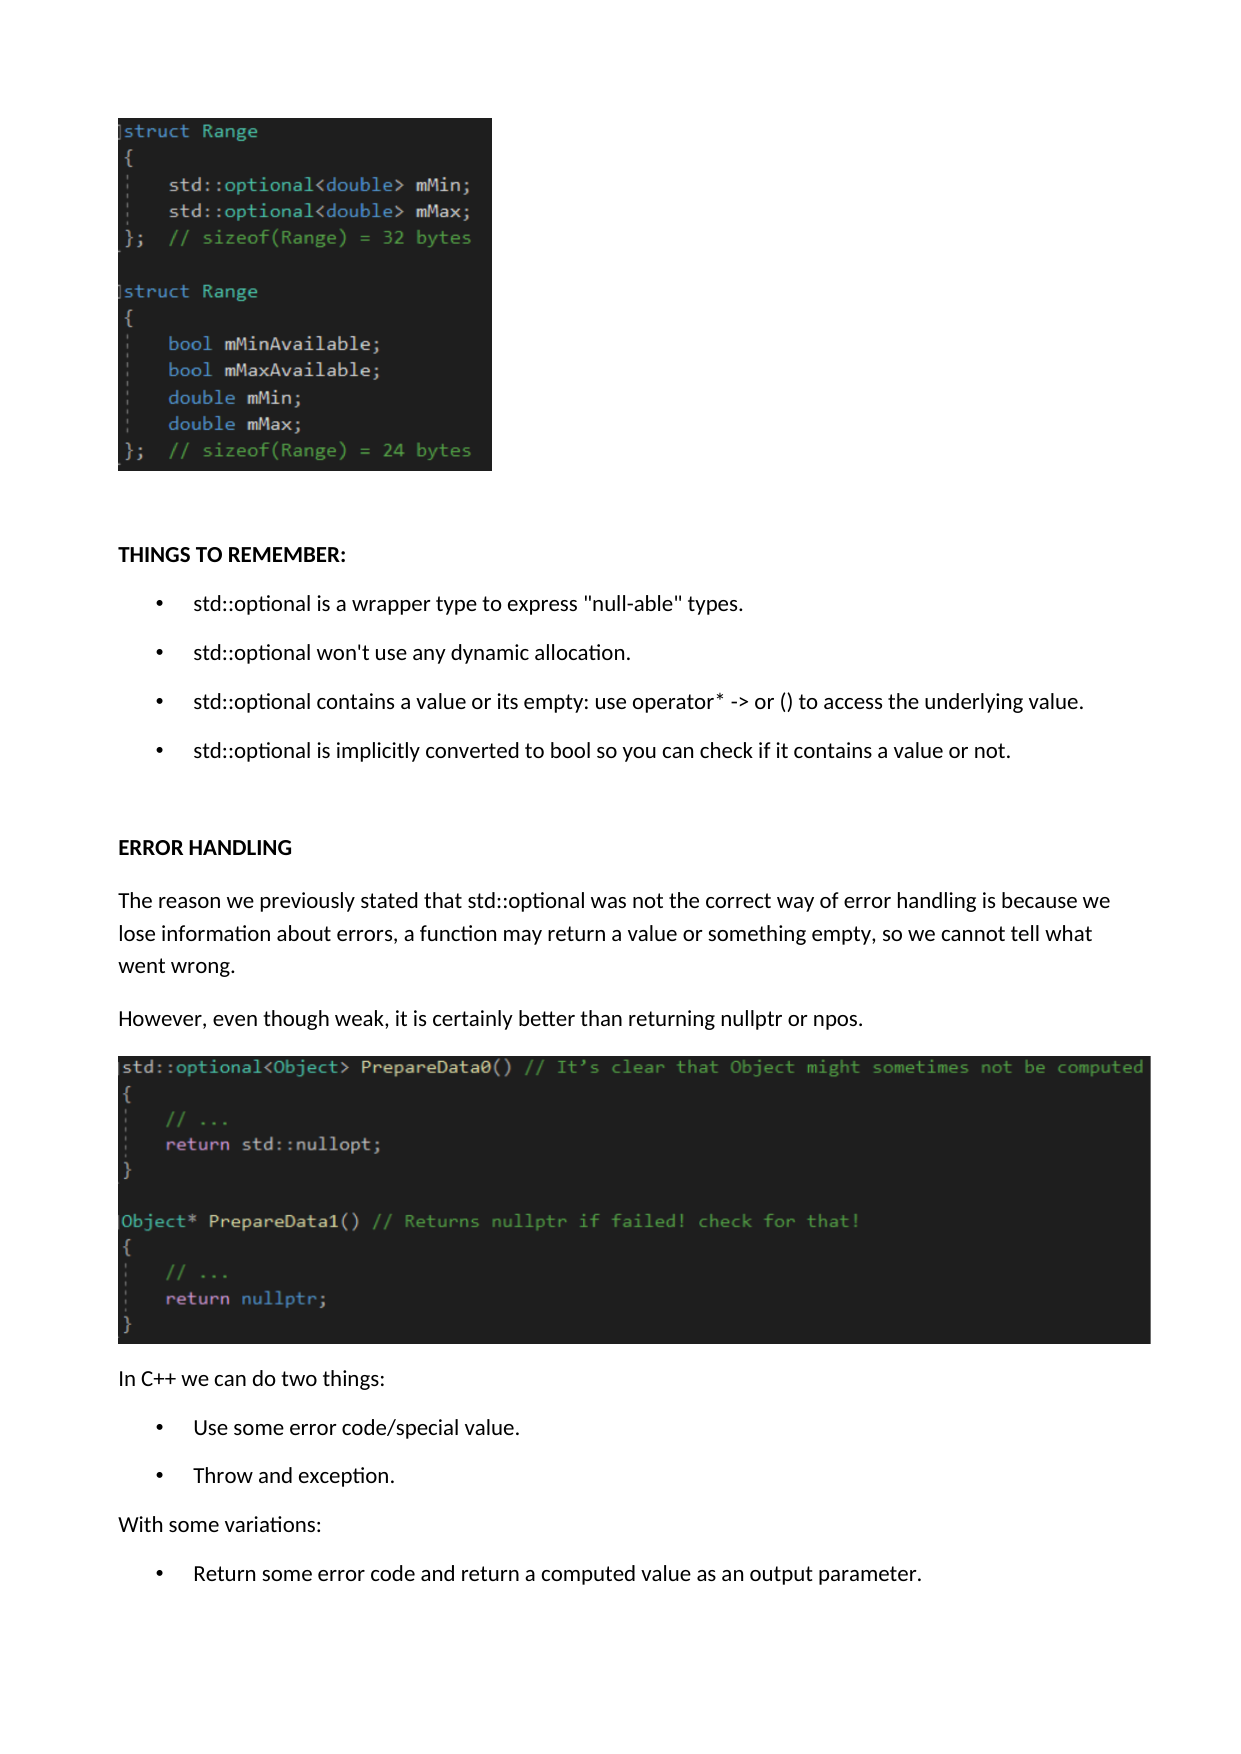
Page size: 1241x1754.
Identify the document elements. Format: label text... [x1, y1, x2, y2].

list Throw and exception. [156, 1462, 1122, 1490]
list std::optional is implicitly converted to bool so you can check if it contains a value or not. [156, 736, 1122, 764]
text With some variations: [118, 1511, 1122, 1538]
text THINGS TO REMEMBER: [118, 540, 1122, 568]
text ERROR HANDLING [118, 833, 1122, 861]
text In C++ we can do two things: [118, 1364, 1122, 1392]
list Use some error code/special value. [156, 1413, 1122, 1441]
list std::optional contains a value or its empty: use operator* -> or () to access the underlying value. [156, 687, 1122, 715]
list std::optional is a wrapper type to express "null-able" types. [156, 589, 1122, 617]
text The reason we previously stated that std::optional was not the correct way of error handling is because we lose information about errors, a function may return a value or something empty, so we cannot tell what went wrong. [118, 886, 1122, 979]
text However, even though weak, it is certainly better than returning nullptr or npos. [118, 1004, 1122, 1032]
list Return some error code and return a computed value as an output parameter. [156, 1559, 1122, 1587]
list std::optional won't use any dynamic allocation. [156, 638, 1122, 666]
